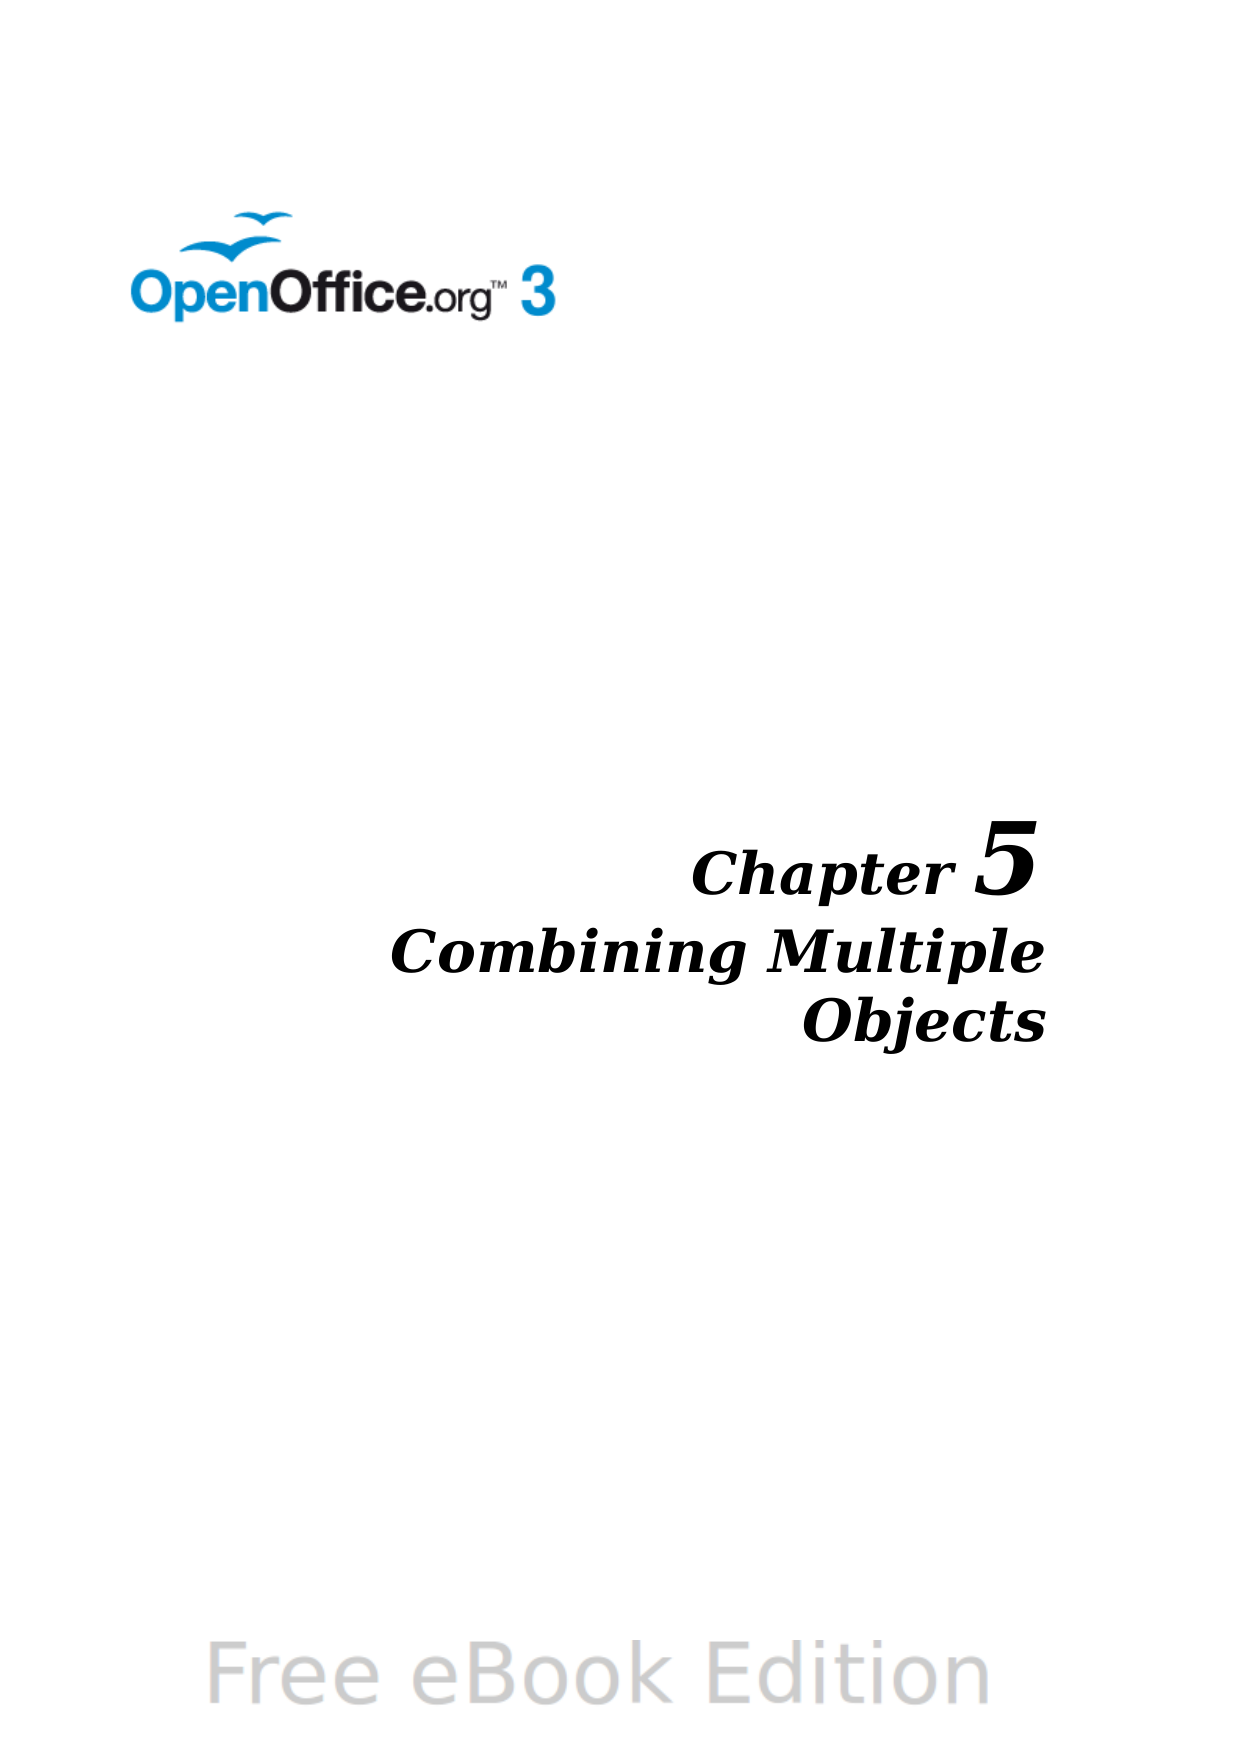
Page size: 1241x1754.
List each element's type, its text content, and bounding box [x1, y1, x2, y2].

picture [107, 186, 577, 346]
picture [204, 1640, 991, 1708]
subtitle Chapter 5 Combining Multiple Objects [142, 801, 1053, 1055]
